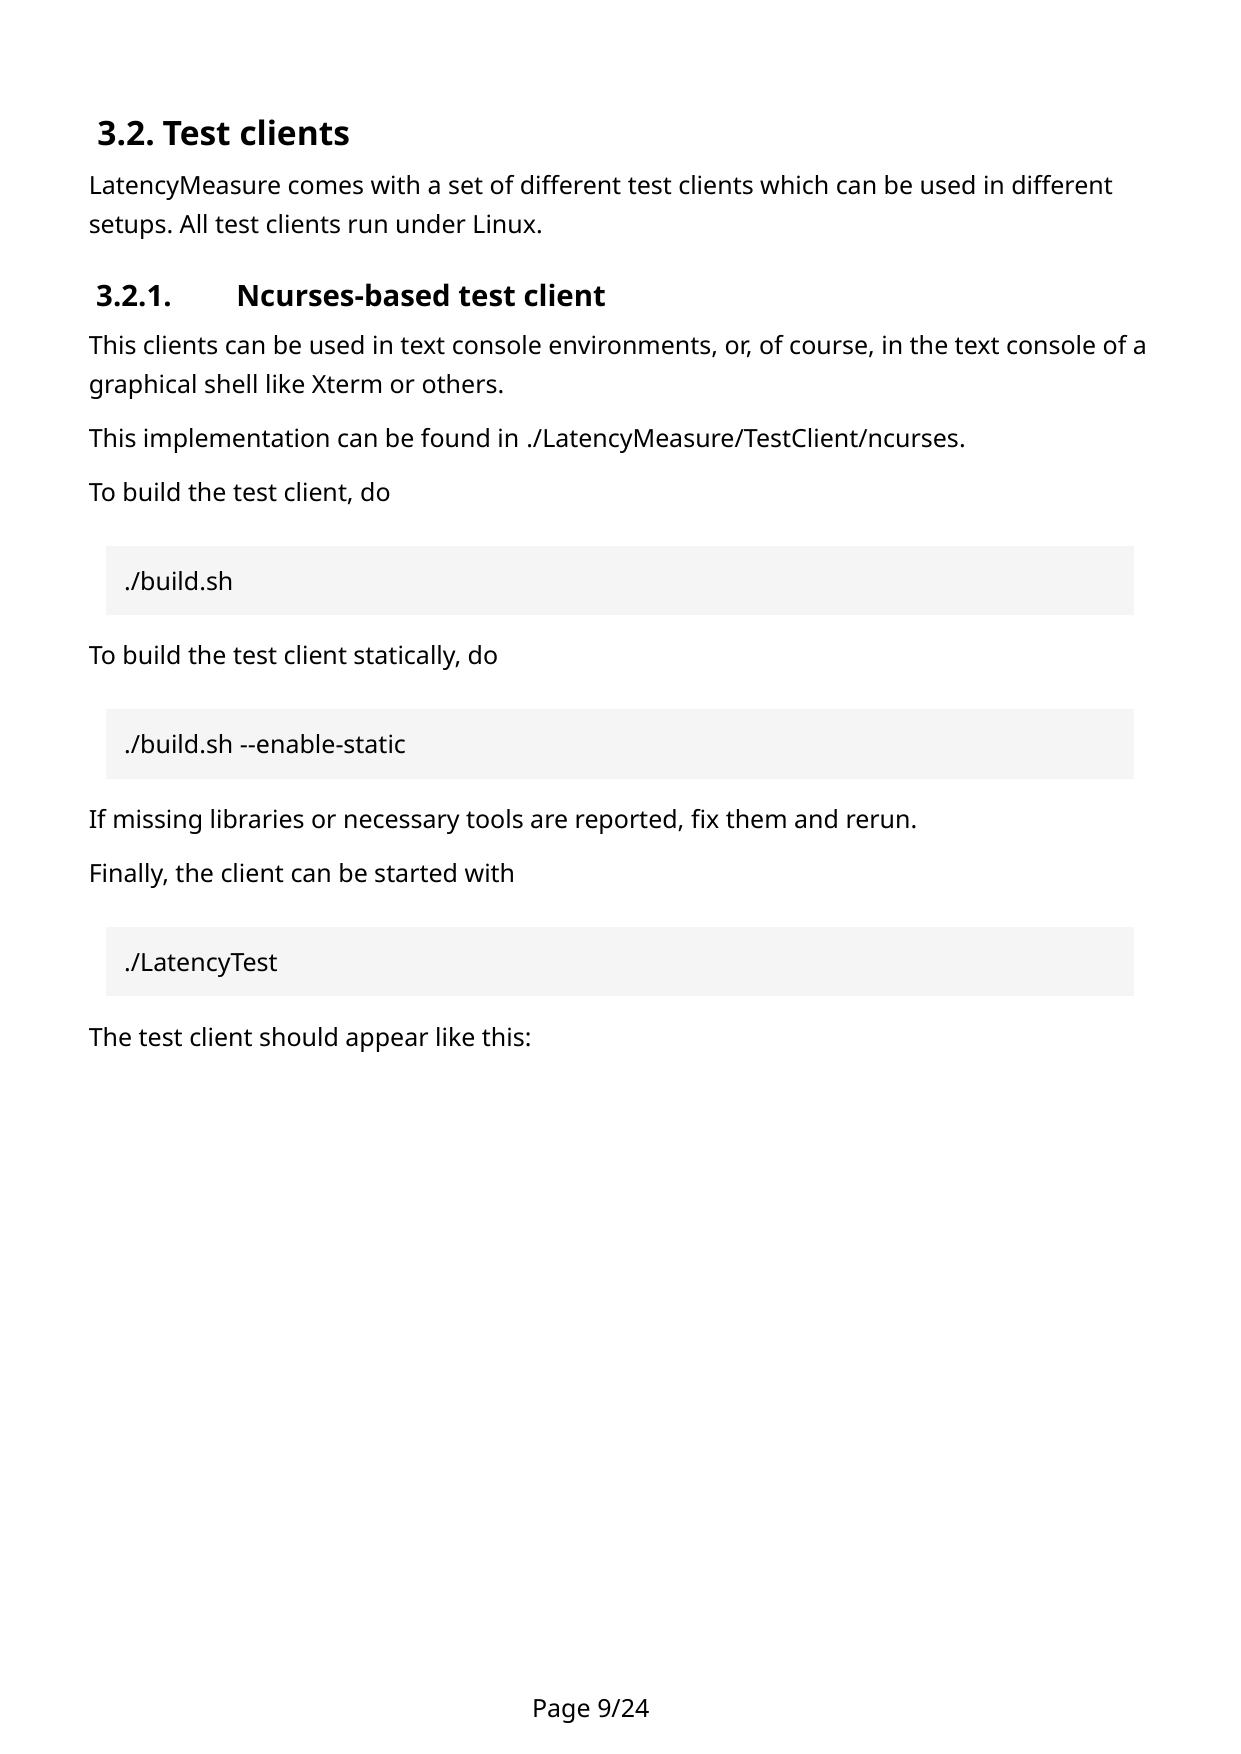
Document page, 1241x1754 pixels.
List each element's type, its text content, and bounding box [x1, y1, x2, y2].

text ./build.sh [106, 546, 1134, 615]
text This implementation can be found in ./LatencyMeasure/TestClient/ncurses. [88, 421, 1152, 454]
text If missing libraries or necessary tools are reported, fix them and rerun. [88, 802, 1152, 836]
subtitle Test clients [88, 109, 1152, 155]
text The test client should appear like this: [88, 1019, 1152, 1053]
subtitle Ncurses-based test client [88, 275, 1152, 315]
text LatencyMeasure comes with a set of different test clients which can be used in different setups. All test clients run under Linux. [88, 168, 1152, 241]
text ./build.sh --enable-static [106, 709, 1134, 779]
text To build the test client statically, do [88, 638, 1152, 672]
text ./LatencyTest [106, 927, 1134, 996]
text Finally, the client can be started with [88, 856, 1152, 889]
text To build the test client, do [88, 474, 1152, 508]
text This clients can be used in text console environments, or, of course, in the text console of a graphical shell like Xterm or others. [88, 328, 1152, 401]
